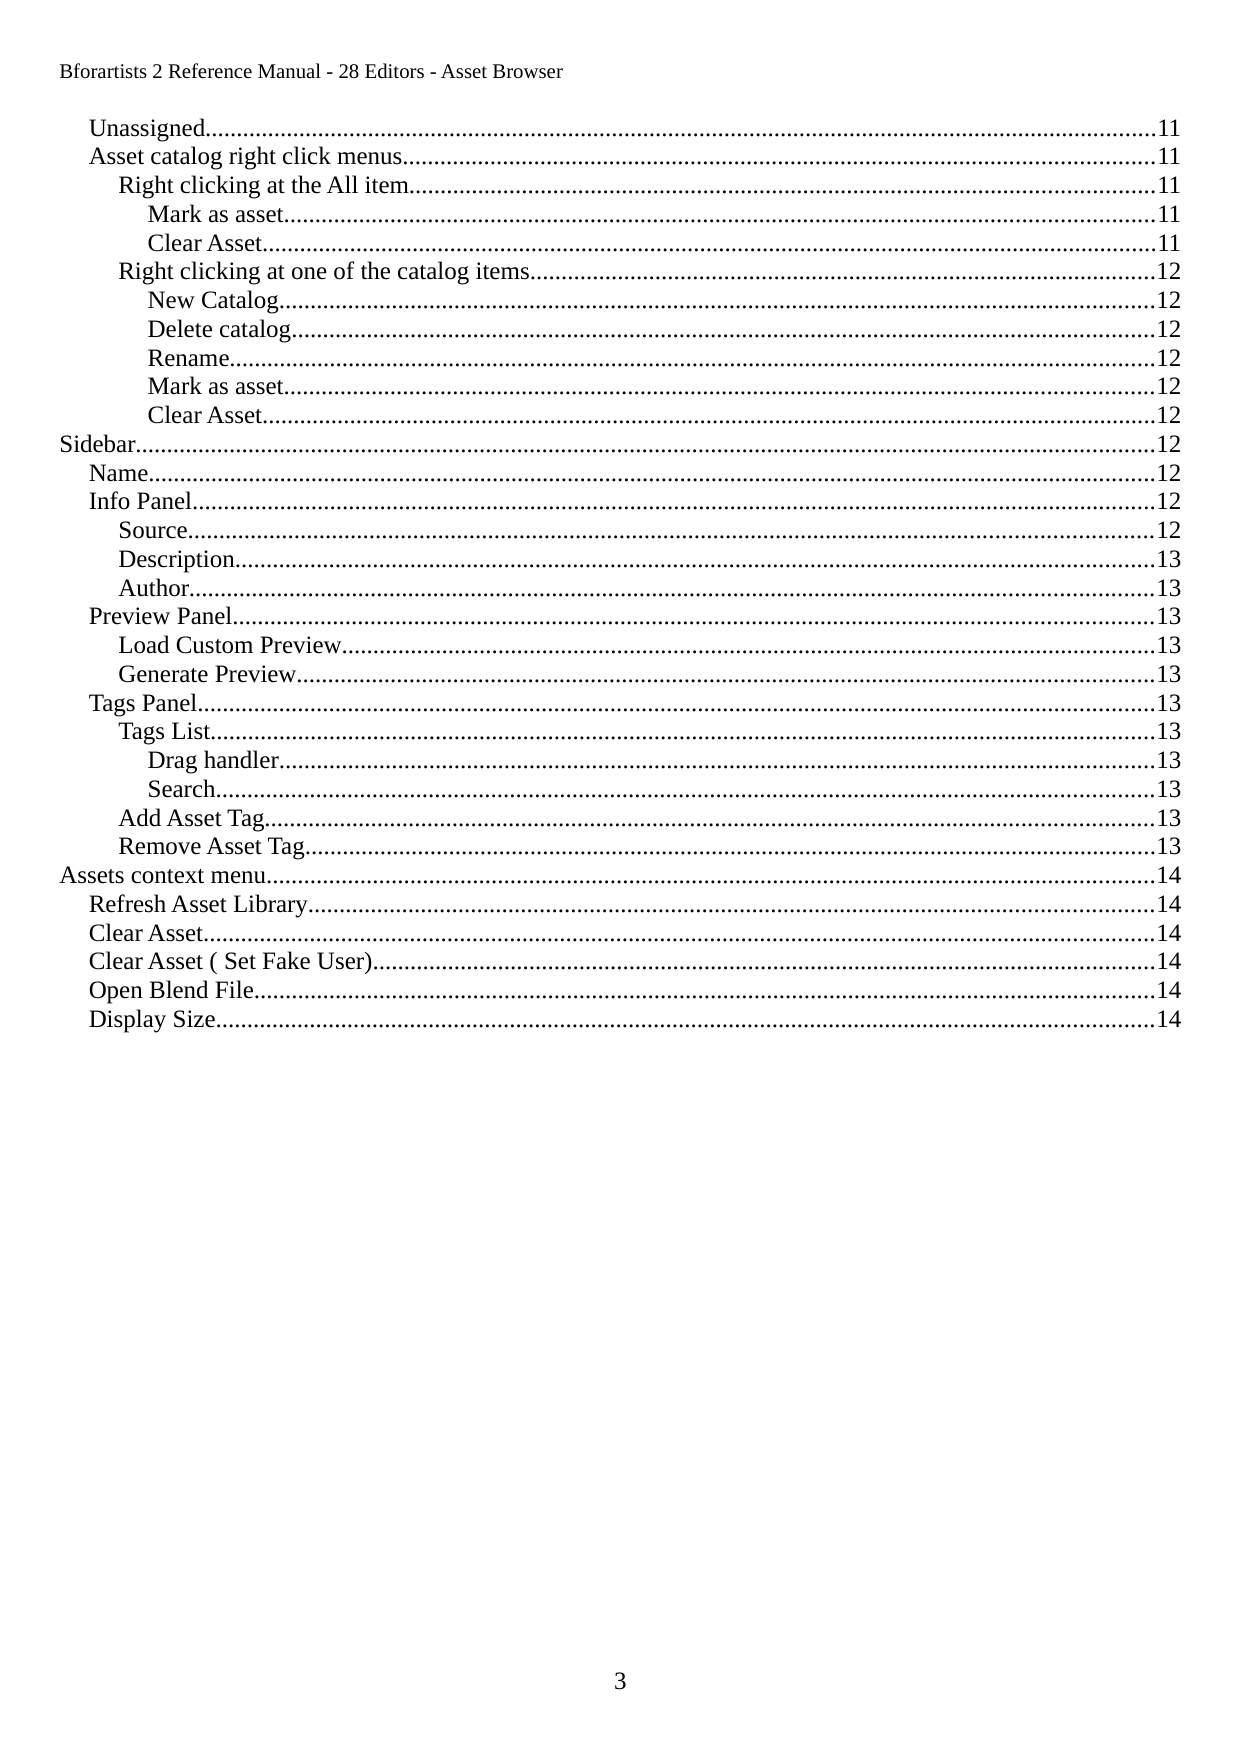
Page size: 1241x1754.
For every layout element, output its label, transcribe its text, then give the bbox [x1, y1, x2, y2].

text Unassigned 11 [88, 113, 1181, 141]
text Add Asset Tag 13 [118, 803, 1181, 831]
text Clear Asset 12 [147, 400, 1181, 429]
text Clear Asset 14 [88, 918, 1181, 946]
text Right clicking at the All item 11 [118, 170, 1181, 199]
text Name 12 [88, 458, 1181, 486]
text Description 13 [118, 544, 1181, 573]
text Generate Preview 13 [118, 659, 1181, 688]
text Asset catalog right click menus 11 [88, 141, 1181, 170]
text Info Panel 12 [88, 486, 1181, 515]
text New Catalog 12 [147, 285, 1181, 314]
text Assets context menu 14 [59, 860, 1181, 889]
text Open Blend File 14 [88, 975, 1181, 1004]
text Mark as asset 11 [147, 199, 1181, 228]
text Preview Panel 13 [88, 601, 1181, 630]
text Author 13 [118, 573, 1181, 601]
text Source 12 [118, 515, 1181, 544]
text Clear Asset 11 [147, 228, 1181, 256]
text Display Size 14 [88, 1004, 1181, 1033]
text Right clicking at one of the catalog items 12 [118, 256, 1181, 285]
text Rename 12 [147, 343, 1181, 371]
text Tags List 13 [118, 716, 1181, 745]
text Mark as asset 12 [147, 371, 1181, 400]
text Search 13 [147, 774, 1181, 803]
text Tags Panel 13 [88, 688, 1181, 716]
text Clear Asset ( Set Fake User) 14 [88, 946, 1181, 975]
text Delete catalog 12 [147, 314, 1181, 343]
text Load Custom Preview 13 [118, 630, 1181, 659]
text Refresh Asset Library 14 [88, 889, 1181, 918]
text Drag handler 13 [147, 745, 1181, 774]
text Sidebar 12 [59, 429, 1181, 458]
text Remove Asset Tag 13 [118, 831, 1181, 860]
